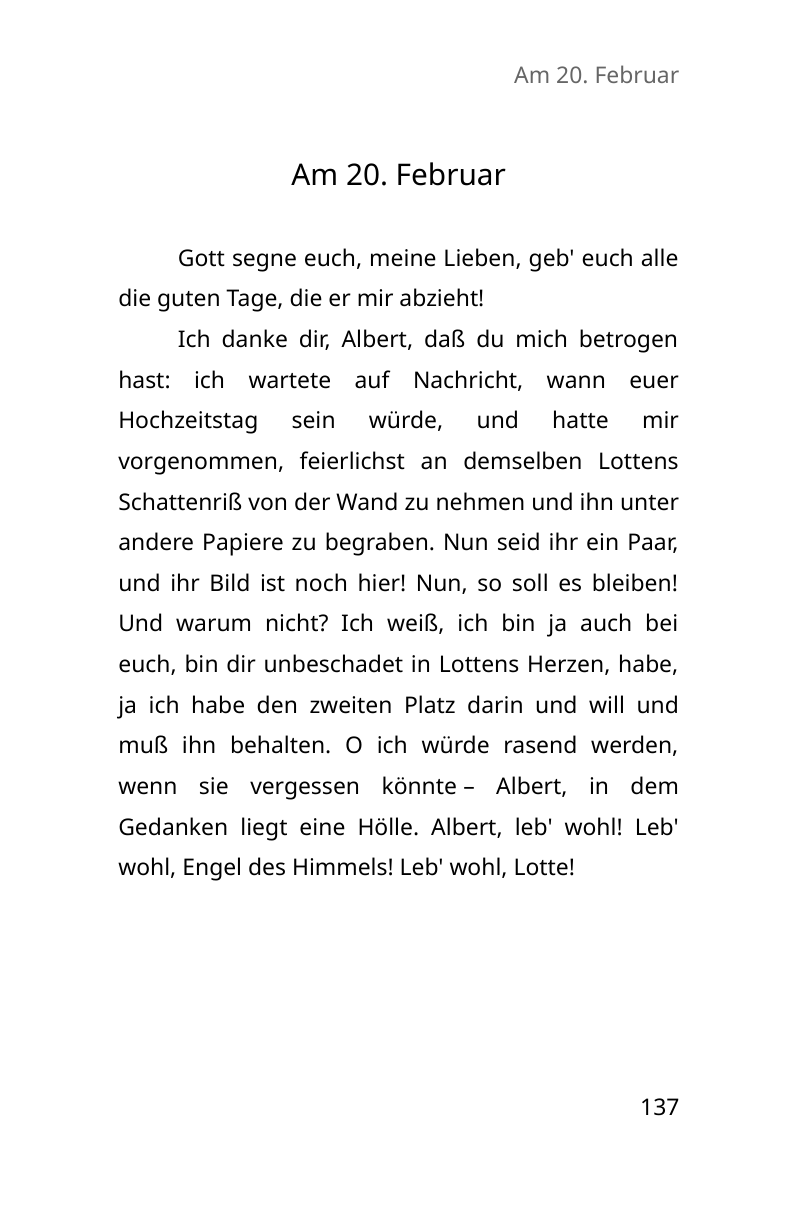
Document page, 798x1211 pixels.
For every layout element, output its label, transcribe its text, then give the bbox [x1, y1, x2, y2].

subtitle Am 20. Februar [118, 120, 679, 194]
text Ich danke dir, Albert, daß du mich betrogen hast: ich wartete auf Nachricht, wann euer Hochzeitstag sein würde, und hatte mir vorgenommen, feierlichst an demselben Lottens Schattenriß von der Wand zu nehmen und ihn unter andere Papiere zu begraben. Nun seid ihr ein Paar, und ihr Bild ist noch hier! Nun, so soll es bleiben! Und warum nicht? Ich weiß, ich bin ja auch bei euch, bin dir unbeschadet in Lottens Herzen, habe, ja ich habe den zweiten Platz darin und will und muß ihn behalten. O ich würde rasend werden, wenn sie vergessen könnte – Albert, in dem Gedanken liegt eine Hölle. Albert, leb' wohl! Leb' wohl, Engel des Himmels! Leb' wohl, Lotte! [118, 323, 679, 882]
text Gott segne euch, meine Lieben, geb' euch alle die guten Tage, die er mir abzieht! [118, 217, 679, 313]
